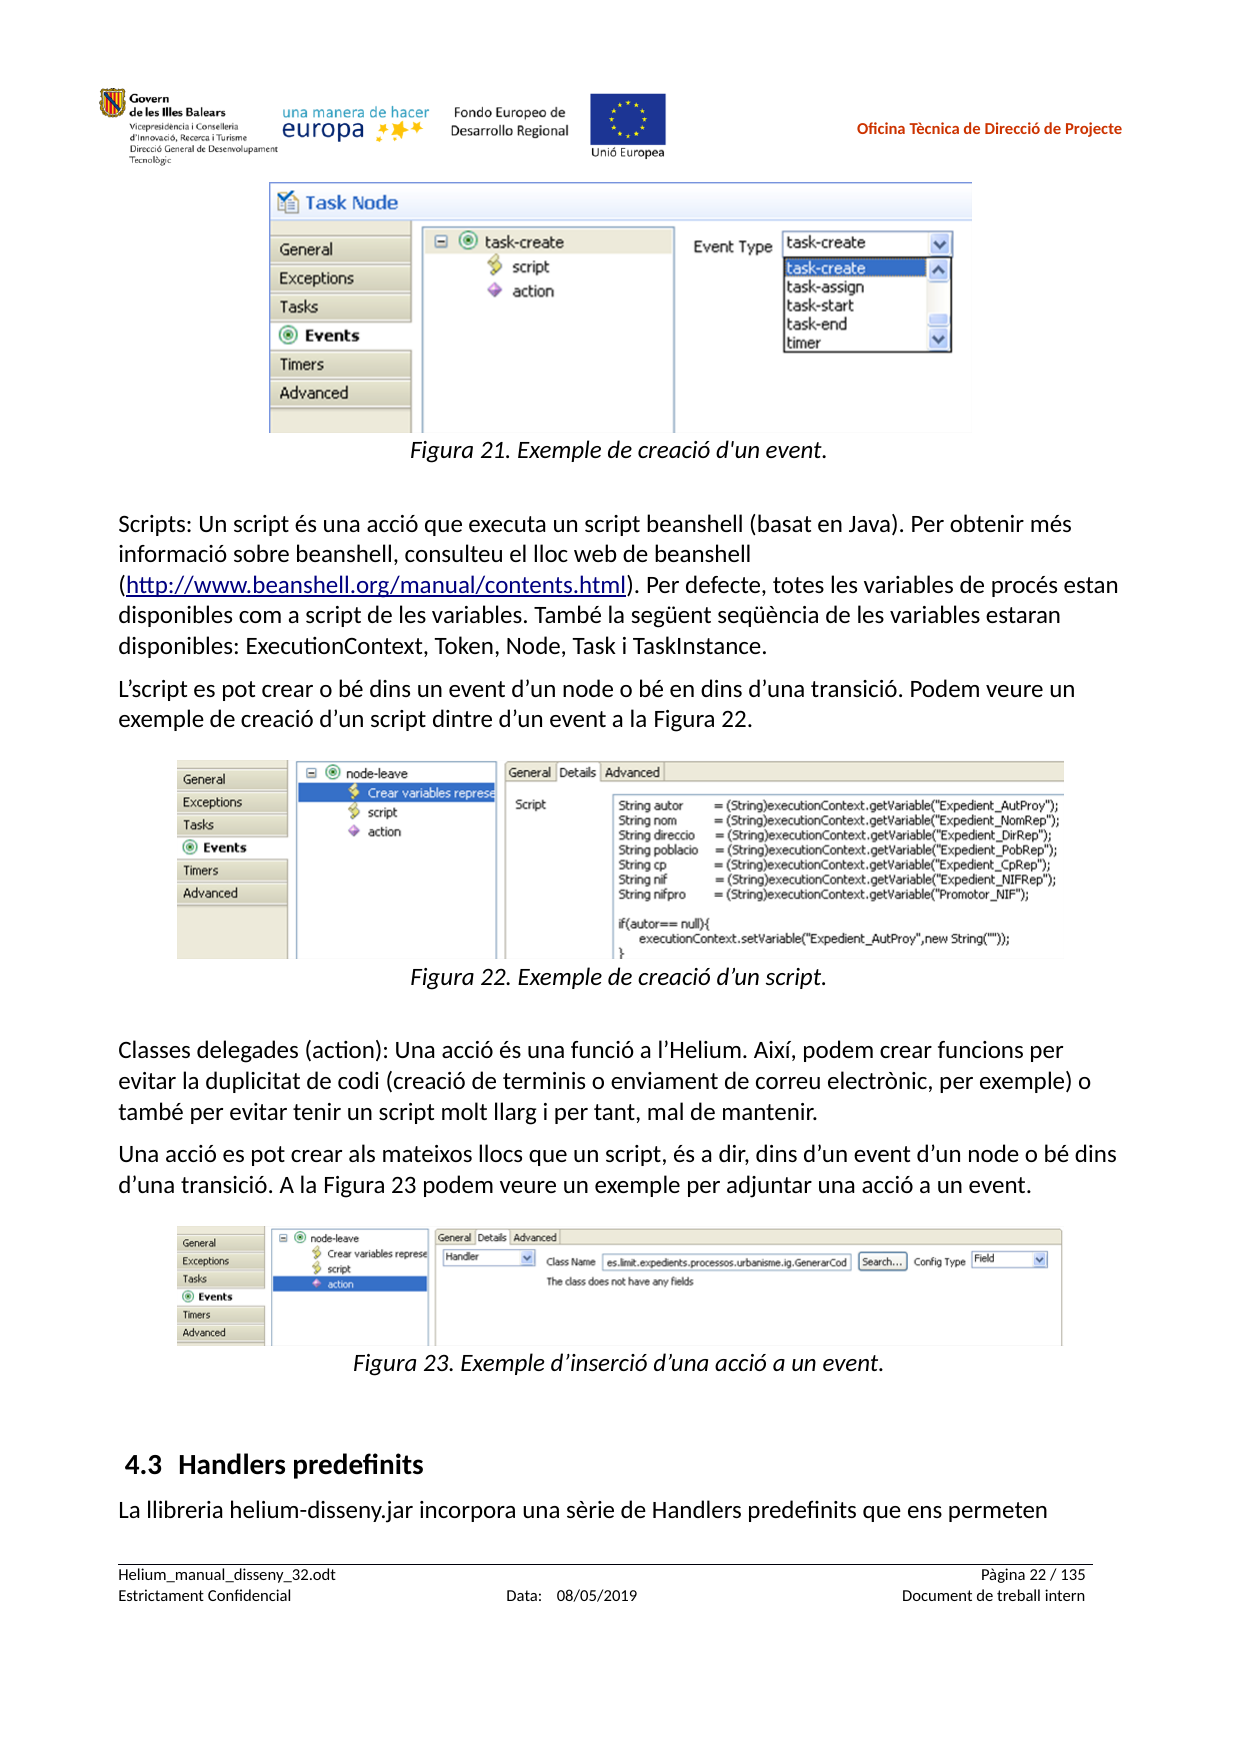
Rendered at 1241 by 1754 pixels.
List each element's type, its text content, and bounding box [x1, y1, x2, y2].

text Figura 21. Exemple de creació d'un event. [267, 435, 973, 465]
text L’script es pot crear o bé dins un event d’un node o bé en dins d’una transició. Podem veure un exemple de creació d’un script dintre d’un event a la Figura 22. [118, 673, 1122, 734]
subtitle Handlers predefinits [118, 1446, 1122, 1482]
text Una acció es pot crear als mateixos llocs que un script, és a dir, dins d’un event d’un node o bé dins d’una transició. A la Figura 23 podem veure un exemple per adjuntar una acció a un event. [118, 1139, 1122, 1200]
text Classes delegades (action): Una acció és una funció a l’Helium. Així, podem crear funcions per evitar la duplicitat de codi (creació de terminis o enviament de correu electrònic, per exemple) o també per evitar tenir un script molt llarg i per tant, mal de mantenir. [118, 1034, 1122, 1126]
picture [175, 759, 1065, 961]
picture [99, 87, 668, 166]
picture [175, 1224, 1065, 1348]
text Figura 23. Exemple d’inserció d’una acció a un event. [175, 1348, 1065, 1378]
text Figura 22. Exemple de creació d’un script. [175, 961, 1065, 992]
text La llibreria helium-disseny.jar incorpora una sèrie de Handlers predefinits que ens permeten [118, 1494, 1122, 1525]
text Scripts: Un script és una acció que executa un script beanshell (basat en Java). Per obtenir més informació sobre beanshell, consulteu el lloc web de beanshell (http://www.beanshell.org/manual/contents.html). Per defecte, totes les variables de procés estan disponibles com a script de les variables. També la següent seqüència de les variables estaran disponibles: ExecutionContext, Token, Node, Task i TaskInstance. [118, 508, 1122, 661]
picture [267, 180, 974, 435]
